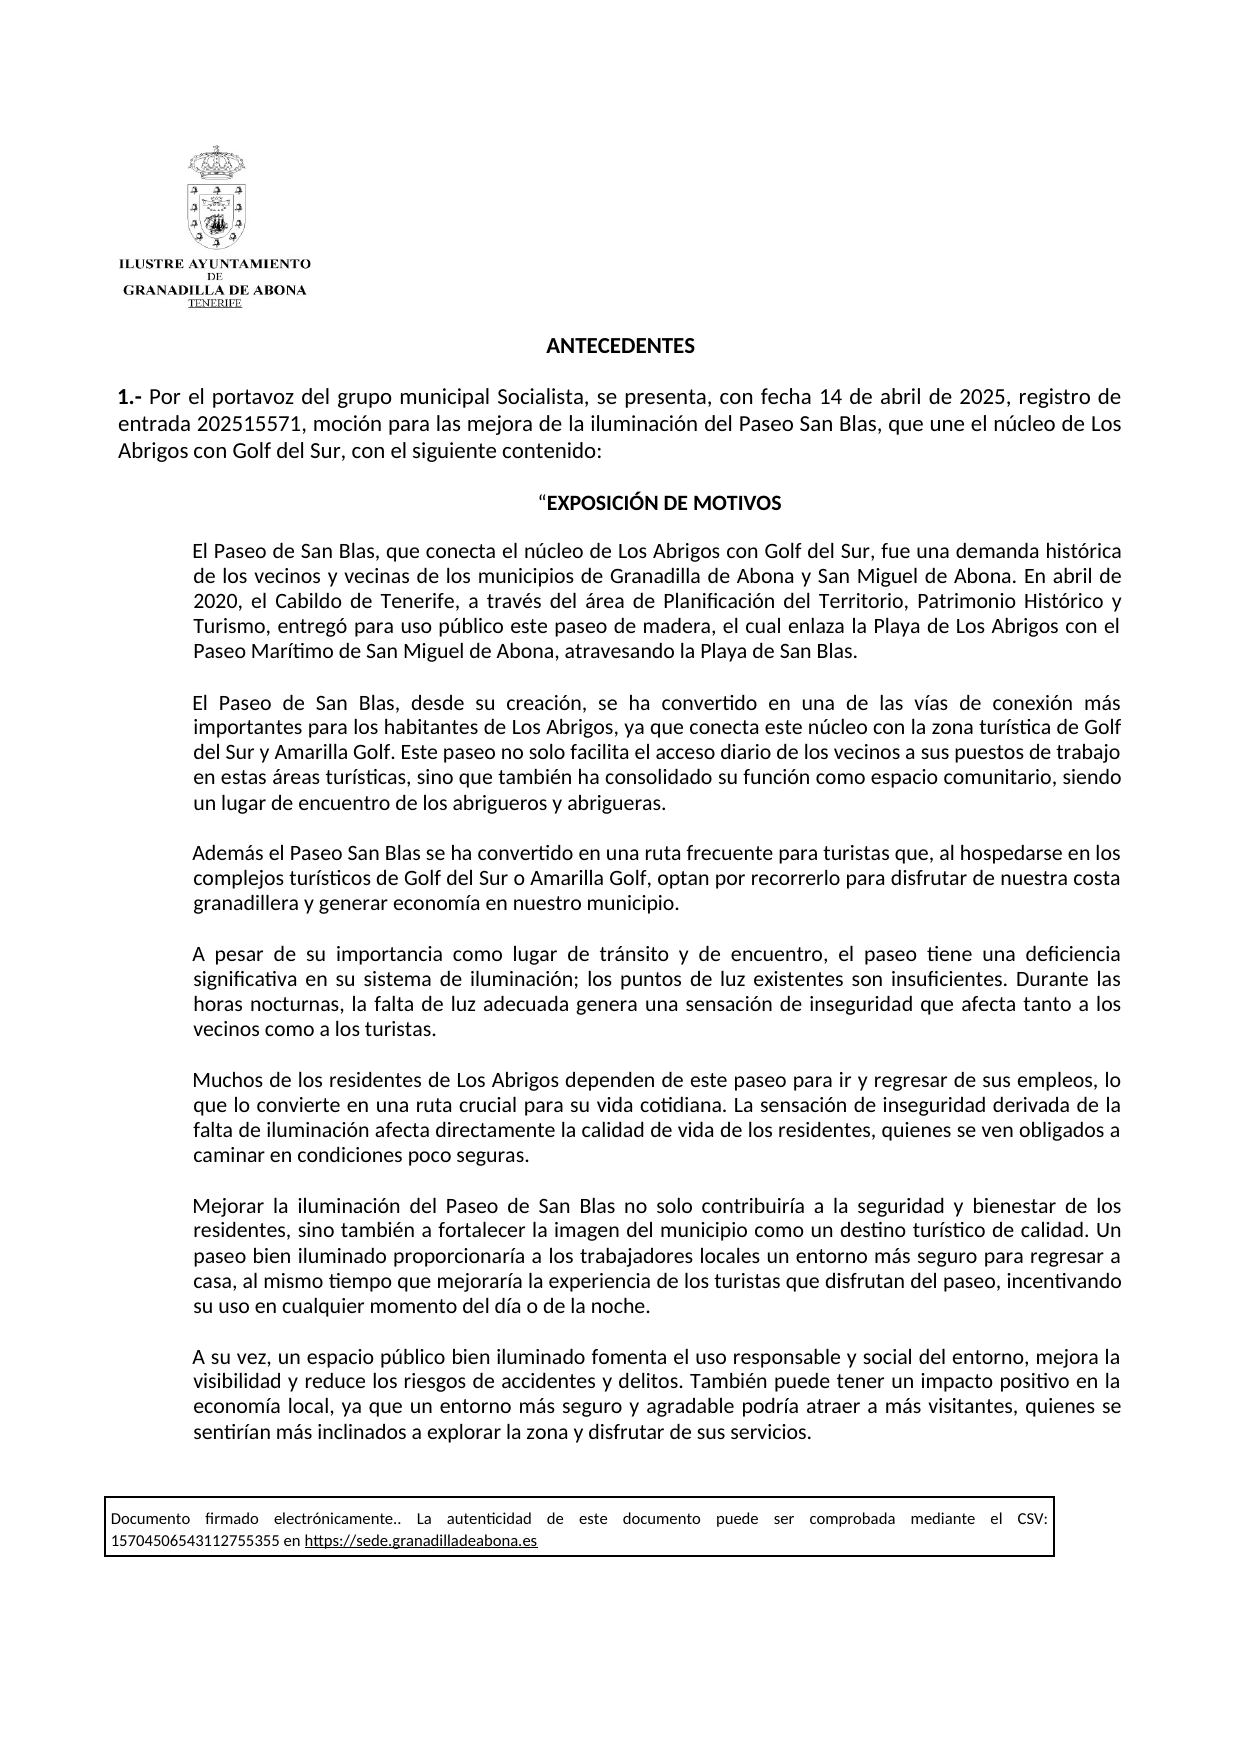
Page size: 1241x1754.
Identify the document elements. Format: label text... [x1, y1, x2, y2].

text A pesar de su importancia como lugar de tránsito y de encuentro, el paseo tiene una deficiencia significativa en su sistema de iluminación; los puntos de luz existentes son insuficientes. Durante las horas nocturnas, la falta de luz adecuada genera una sensación de inseguridad que afecta tanto a los vecinos como a los turistas. [192, 942, 1122, 1042]
text Mejorar la iluminación del Paseo de San Blas no solo contribuiría a la seguridad y bienestar de los residentes, sino también a fortalecer la imagen del municipio como un destino turístico de calidad. Un paseo bien iluminado proporcionaría a los trabajadores locales un entorno más seguro para regresar a casa, al mismo tiempo que mejoraría la experiencia de los turistas que disfrutan del paseo, incentivando su uso en cualquier momento del día o de la noche. [192, 1193, 1122, 1319]
text A su vez, un espacio público bien iluminado fomenta el uso responsable y social del entorno, mejora la visibilidad y reduce los riesgos de accidentes y delitos. También puede tener un impacto positivo en la economía local, ya que un entorno más seguro y agradable podría atraer a más visitantes, quienes se sentirían más inclinados a explorar la zona y disfrutar de sus servicios. [192, 1344, 1122, 1444]
text El Paseo de San Blas, que conecta el núcleo de Los Abrigos con Golf del Sur, fue una demanda histórica de los vecinos y vecinas de los municipios de Granadilla de Abona y San Miguel de Abona. En abril de 2020, el Cabildo de Tenerife, a través del área de Planificación del Territorio, Patrimonio Histórico y Turismo, entregó para uso público este paseo de madera, el cual enlaza la Playa de Los Abrigos con el Paseo Marítimo de San Miguel de Abona, atravesando la Playa de San Blas. [192, 539, 1122, 664]
text Muchos de los residentes de Los Abrigos dependen de este paseo para ir y regresar de sus empleos, lo que lo convierte en una ruta crucial para su vida cotidiana. La sensación de inseguridad derivada de la falta de iluminación afecta directamente la calidad de vida de los residentes, quienes se ven obligados a caminar en condiciones poco seguras. [192, 1067, 1122, 1168]
text Además el Paseo San Blas se ha convertido en una ruta frecuente para turistas que, al hospedarse en los complejos turísticos de Golf del Sur o Amarilla Golf, optan por recorrerlo para disfrutar de nuestra costa granadillera y generar economía en nuestro municipio. [192, 841, 1122, 916]
subtitle ANTECEDENTES [114, 331, 1127, 359]
text El Paseo de San Blas, desde su creación, se ha convertido en una de las vías de conexión más importantes para los habitantes de Los Abrigos, ya que conecta este núcleo con la zona turística de Golf del Sur y Amarilla Golf. Este paseo no solo facilita el acceso diario de los vecinos a sus puestos de trabajo en estas áreas turísticas, sino que también ha consolidado su función como espacio comunitario, siendo un lugar de encuentro de los abrigueros y abrigueras. [192, 690, 1122, 815]
text 1.- Por el portavoz del grupo municipal Socialista, se presenta, con fecha 14 de abril de 2025, registro de entrada 202515571, moción para las mejora de la iluminación del Paseo San Blas, que une el núcleo de Los Abrigos con Golf del Sur, con el siguiente contenido: [117, 383, 1124, 464]
subtitle “EXPOSICIÓN DE MOTIVOS [187, 489, 1127, 516]
